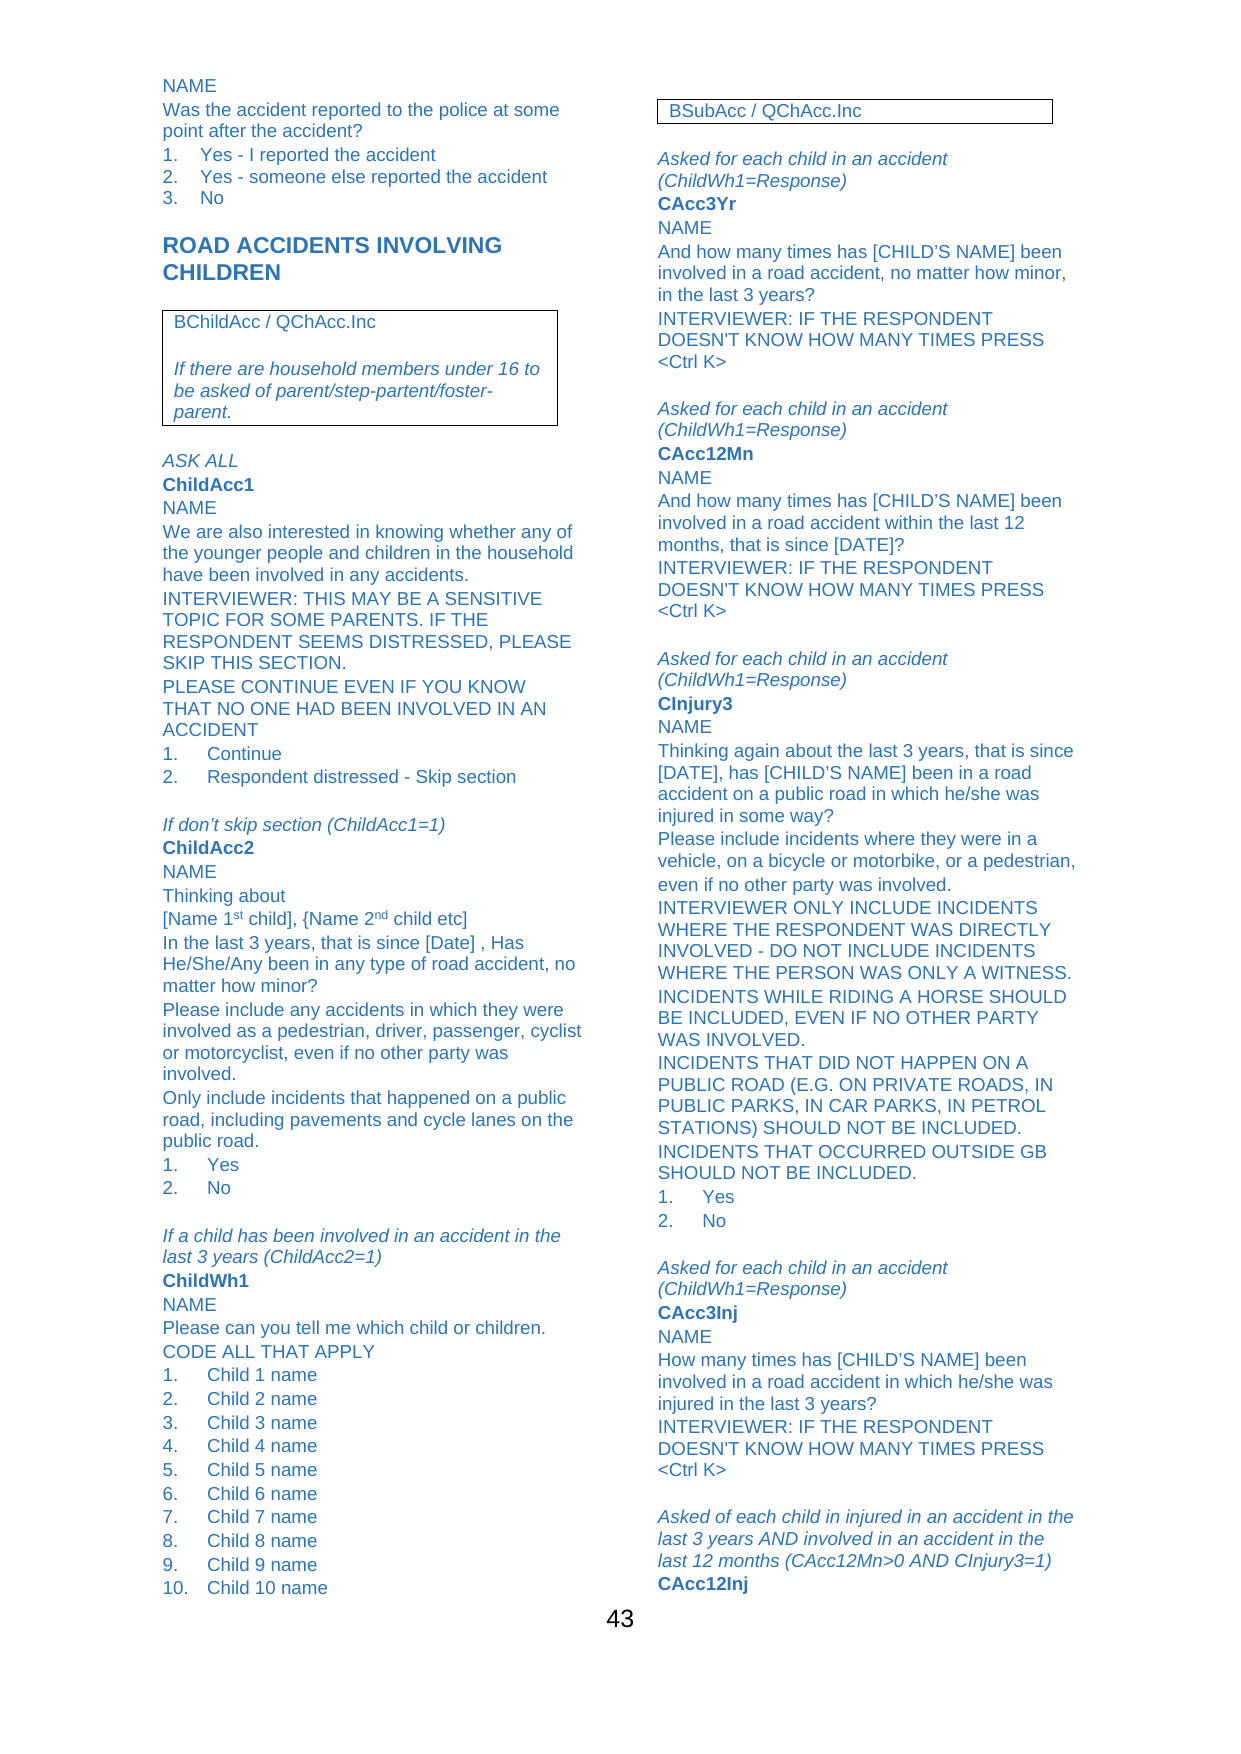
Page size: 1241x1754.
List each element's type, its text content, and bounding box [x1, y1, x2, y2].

text CODE ALL THAT APPLY [162, 1341, 583, 1362]
list Child 1 name [162, 1364, 583, 1386]
text INTERVIEWER: IF THE RESPONDENT DOESN'T KNOW HOW MANY TIMES PRESS <Ctrl K> [658, 557, 1078, 622]
text If don’t skip section (ChildAcc1=1) [162, 813, 583, 835]
list Yes - I reported the accident [162, 144, 583, 165]
text And how many times has [CHILD’S NAME] been involved in a road accident within the last 12 months, that is since [DATE]? [658, 490, 1078, 555]
text CAcc12Mn [658, 443, 1078, 464]
list Yes - someone else reported the accident [162, 165, 583, 187]
text Asked of each child in injured in an accident in the last 3 years AND involved in an accident in the last 12 months (CAcc12Mn>0 AND CInjury3=1) [658, 1506, 1078, 1571]
text INCIDENTS THAT OCCURRED OUTSIDE GB SHOULD NOT BE INCLUDED. [658, 1141, 1078, 1184]
list Child 2 name [162, 1388, 583, 1409]
text NAME [658, 716, 1078, 738]
subtitle ROAD ACCIDENTS INVOLVING CHILDREN [162, 232, 583, 285]
text CInjury3 [658, 693, 1078, 714]
table_header BSubAcc / QChAcc.Inc [658, 100, 1052, 123]
text NAME [162, 497, 583, 518]
text Asked for each child in an accident (ChildWh1=Response) [658, 398, 1078, 441]
text Asked for each child in an accident (ChildWh1=Response) [658, 647, 1078, 691]
text Please include incidents where they were in a vehicle, on a bicycle or motorbike, or a pedestrian, [658, 828, 1078, 871]
text Asked for each child in an accident (ChildWh1=Response) [658, 148, 1078, 191]
text How many times has [CHILD’S NAME] been involved in a road accident in which he/she was injured in the last 3 years? [658, 1349, 1078, 1414]
text Please can you tell me which child or children. [162, 1317, 583, 1338]
text NAME [658, 217, 1078, 238]
text CAcc3Inj [658, 1302, 1078, 1323]
text We are also interested in knowing whether any of the younger people and children in the household have been involved in any accidents. [162, 521, 583, 585]
text INCIDENTS THAT DID NOT HAPPEN ON A PUBLIC ROAD (E.G. ON PRIVATE ROADS, IN PUBLIC PARKS, IN CAR PARKS, IN PETROL STATIONS) SHOULD NOT BE INCLUDED. [658, 1052, 1078, 1138]
list Yes [658, 1186, 1078, 1207]
list No [162, 187, 583, 208]
list Child 6 name [162, 1482, 583, 1504]
text CAcc3Yr [658, 193, 1078, 215]
list Yes [162, 1153, 583, 1175]
text ChildAcc1 [162, 473, 583, 495]
list Child 4 name [162, 1435, 583, 1457]
text INTERVIEWER ONLY INCLUDE INCIDENTS WHERE THE RESPONDENT WAS DIRECTLY INVOLVED - DO NOT INCLUDE INCIDENTS WHERE THE PERSON WAS ONLY A WITNESS. [658, 897, 1078, 983]
list Child 10 name [162, 1577, 583, 1599]
list Child 9 name [162, 1553, 583, 1575]
text CAcc12Inj [658, 1573, 1078, 1595]
text INTERVIEWER: IF THE RESPONDENT DOESN'T KNOW HOW MANY TIMES PRESS <Ctrl K> [658, 1416, 1078, 1481]
text ChildAcc2 [162, 837, 583, 859]
text Please include any accidents in which they were involved as a pedestrian, driver, passenger, cyclist or motorcyclist, even if no other party was involved. [162, 998, 583, 1085]
text NAME [162, 861, 583, 882]
list No [658, 1209, 1078, 1231]
list Child 3 name [162, 1412, 583, 1433]
text Thinking again about the last 3 years, that is since [DATE], has [CHILD’S NAME] been in a road accident on a public road in which he/she was injured in some way? [658, 740, 1078, 826]
list Child 5 name [162, 1459, 583, 1480]
text If a child has been involved in an accident in the last 3 years (ChildAcc2=1) [162, 1224, 583, 1268]
text Thinking about [162, 884, 583, 906]
table_header BChildAcc / QChAcc.Inc If there are household members under 16 to be asked of parent/step-partent/foster-parent. [163, 311, 557, 425]
text NAME [658, 467, 1078, 488]
text even if no other party was involved. [658, 873, 1078, 895]
text Only include incidents that happened on a public road, including pavements and cycle lanes on the public road. [162, 1087, 583, 1151]
list Child 7 name [162, 1506, 583, 1528]
text ASK ALL [162, 450, 583, 471]
list Respondent distressed - Skip section [162, 766, 583, 788]
text Was the accident reported to the police at some point after the accident? [162, 99, 583, 142]
text [Name 1st child], {Name 2nd child etc] [162, 908, 583, 929]
text In the last 3 years, that is since [Date] , Has He/She/Any been in any type of road accident, no matter how minor? [162, 932, 583, 996]
text Asked for each child in an accident (ChildWh1=Response) [658, 1257, 1078, 1300]
text NAME [162, 75, 583, 97]
text PLEASE CONTINUE EVEN IF YOU KNOW THAT NO ONE HAD BEEN INVOLVED IN AN ACCIDENT [162, 676, 583, 740]
list Child 8 name [162, 1530, 583, 1551]
list Continue [162, 742, 583, 764]
text NAME [162, 1293, 583, 1315]
text ChildWh1 [162, 1270, 583, 1291]
text NAME [658, 1326, 1078, 1347]
text INTERVIEWER: THIS MAY BE A SENSITIVE TOPIC FOR SOME PARENTS. IF THE RESPONDENT SEEMS DISTRESSED, PLEASE SKIP THIS SECTION. [162, 587, 583, 674]
text And how many times has [CHILD’S NAME] been involved in a road accident, no matter how minor, in the last 3 years? [658, 241, 1078, 305]
list No [162, 1177, 583, 1199]
text INTERVIEWER: IF THE RESPONDENT DOESN'T KNOW HOW MANY TIMES PRESS <Ctrl K> [658, 307, 1078, 372]
text INCIDENTS WHILE RIDING A HORSE SHOULD BE INCLUDED, EVEN IF NO OTHER PARTY WAS INVOLVED. [658, 985, 1078, 1050]
